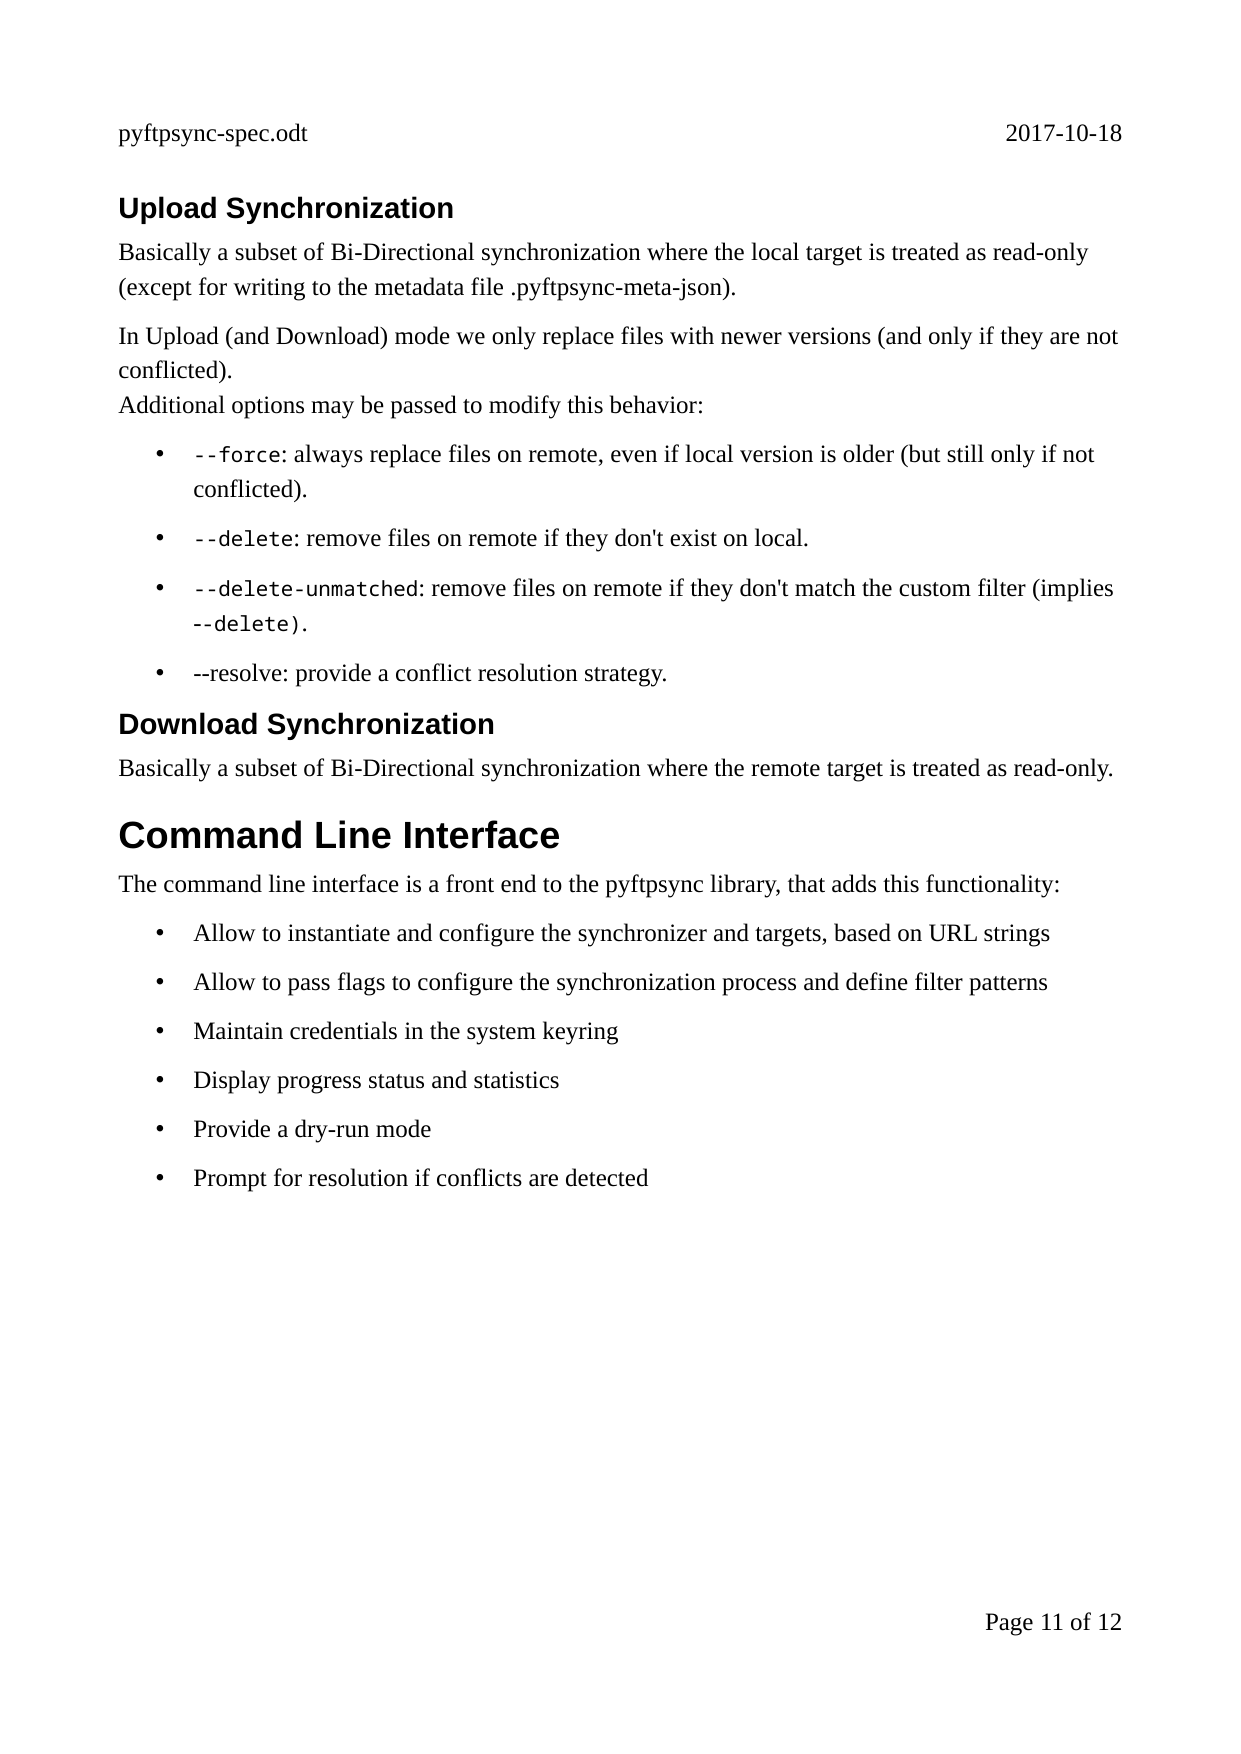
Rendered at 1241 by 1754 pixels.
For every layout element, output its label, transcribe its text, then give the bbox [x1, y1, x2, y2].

list Prompt for resolution if conflicts are detected [156, 1163, 1122, 1192]
list --resolve: provide a conflict resolution strategy. [156, 658, 1122, 687]
text Basically a subset of Bi-Directional synchronization where the remote target is treated as read-only. [118, 753, 1122, 782]
list Maintain credentials in the system keyring [156, 1016, 1122, 1045]
subtitle Download Synchronization [118, 707, 1122, 741]
list Provide a dry-run mode [156, 1114, 1122, 1143]
list --delete: remove files on remote if they don't exist on local. [156, 523, 1122, 552]
list Allow to pass flags to configure the synchronization process and define filter patterns [156, 967, 1122, 996]
subtitle Upload Synchronization [118, 191, 1122, 225]
list Display progress status and statistics [156, 1065, 1122, 1094]
text In Upload (and Download) mode we only replace files with newer versions (and only if they are not conflicted). Additional options may be passed to modify this behavior: [118, 321, 1122, 418]
text Basically a subset of Bi-Directional synchronization where the local target is treated as read-only (except for writing to the metadata file .pyftpsync-meta-json). [118, 237, 1122, 300]
text The command line interface is a front end to the pyftpsync library, that adds this functionality: [118, 869, 1122, 898]
list Allow to instantiate and configure the synchronizer and targets, based on URL strings [156, 918, 1122, 947]
subtitle Command Line Interface [118, 813, 1122, 856]
list --delete-unmatched: remove files on remote if they don't match the custom filter (implies --delete). [156, 573, 1122, 638]
list --force: always replace files on remote, even if local version is older (but still only if not conflicted). [156, 439, 1122, 503]
